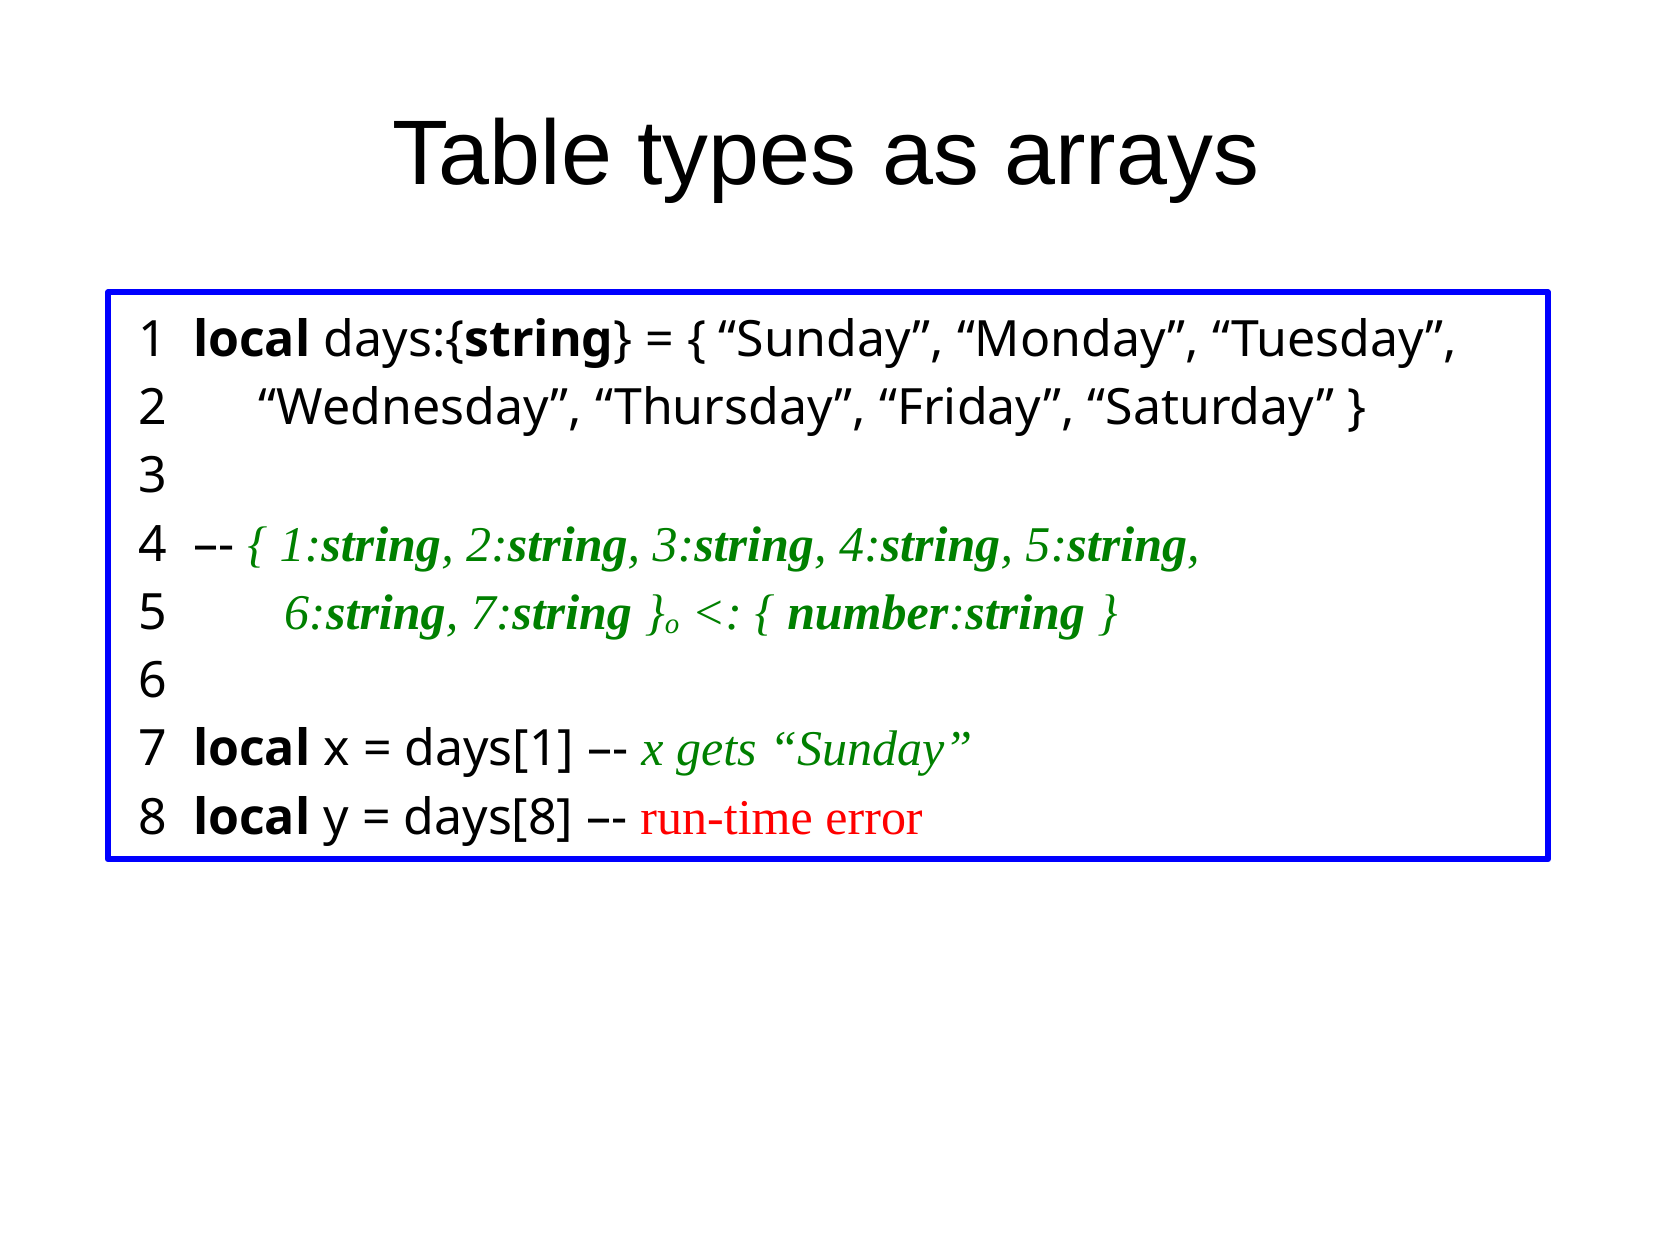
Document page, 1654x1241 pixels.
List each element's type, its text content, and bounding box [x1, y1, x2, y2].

title Table types as arrays [82, 49, 1571, 257]
text_box 1 local days:{string} = { “Sunday”, “Monday”, “Tuesday”, 2 “Wednesday”, “Thursday”, “Friday”, “Saturday” } 3 4 –- { 1:string, 2:string, 3:string, 4:string, 5:string, 5 6:string, 7:string }o <: { number:string } 6 7 local x = days[1] –- x gets “Sunday” 8 local y = days[8] –- run-time error [107, 292, 1548, 801]
